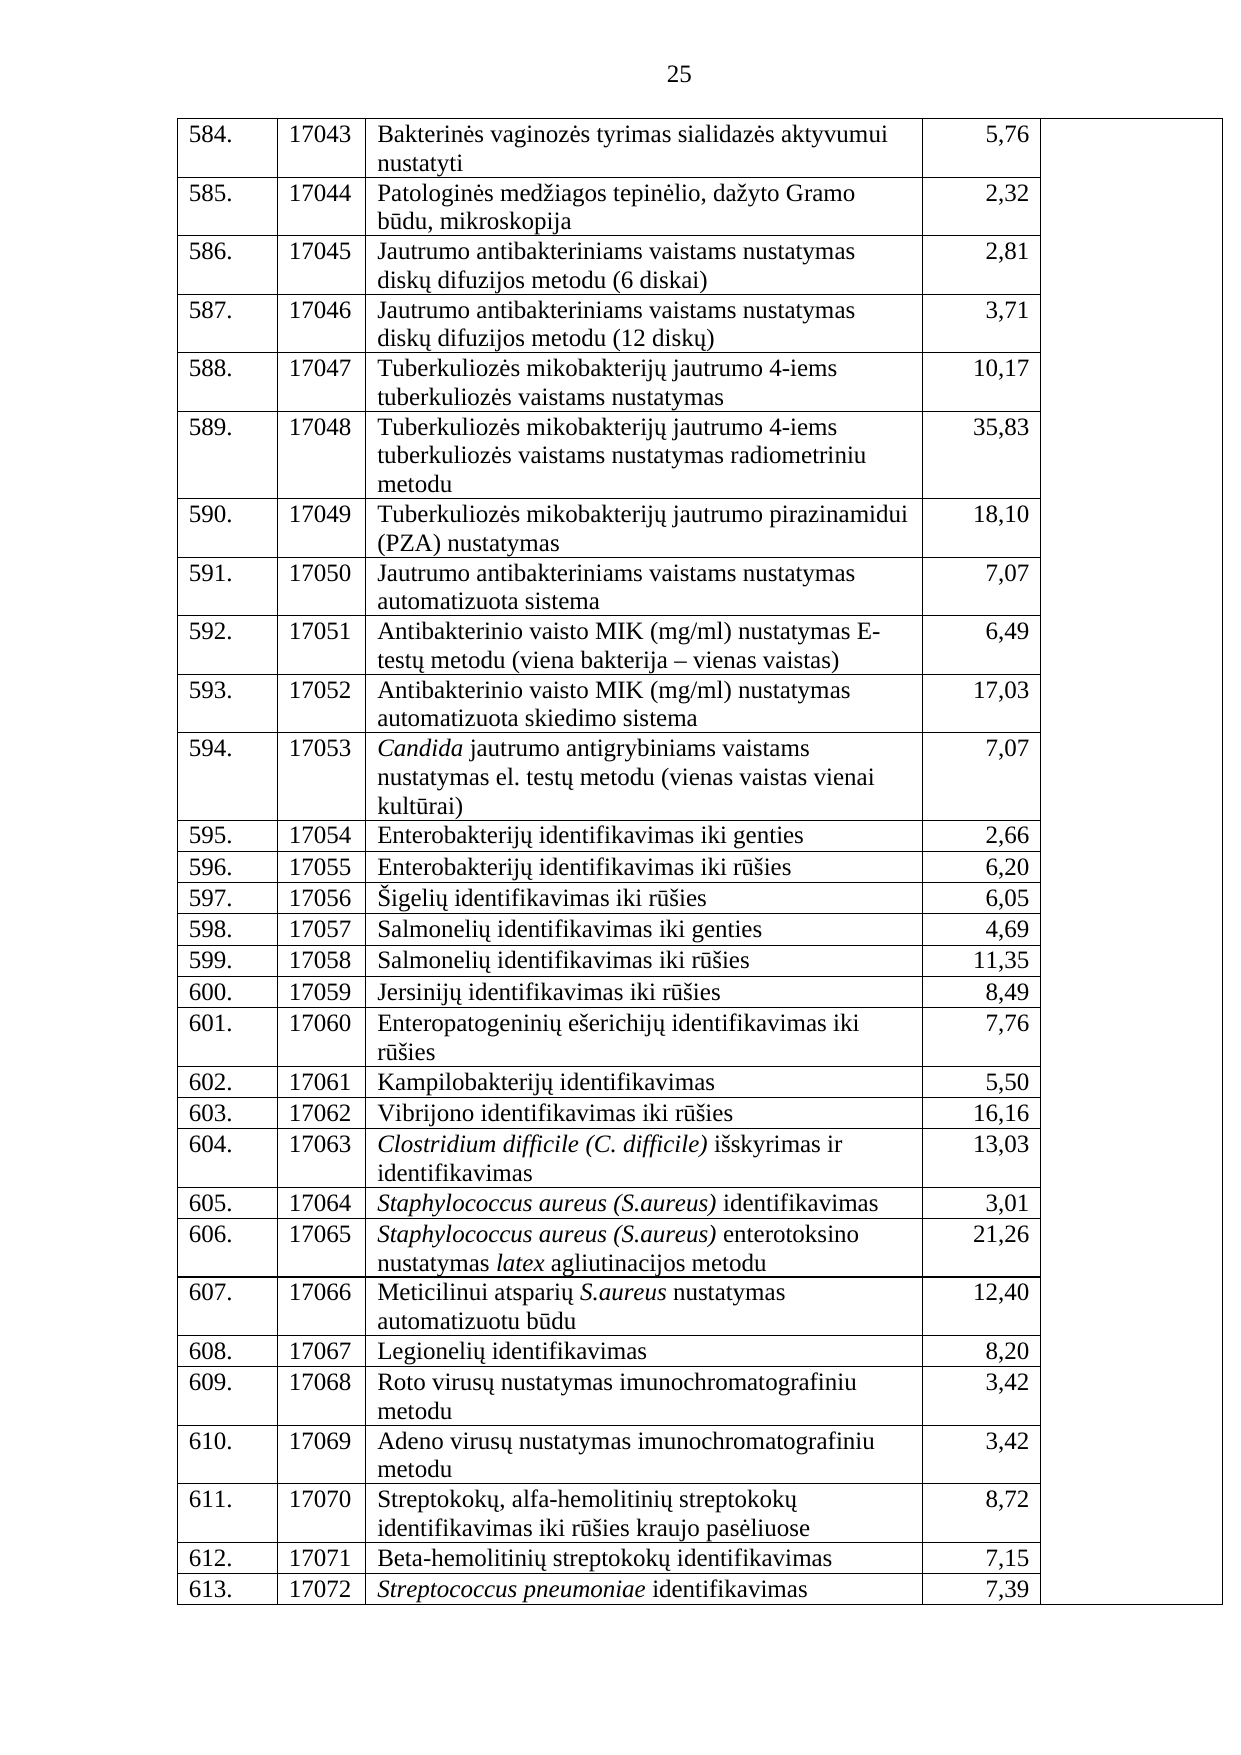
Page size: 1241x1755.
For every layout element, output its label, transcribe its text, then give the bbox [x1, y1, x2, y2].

table_cell 18,10 [923, 499, 1040, 557]
table_cell Candida jautrumo antigrybiniams vaistams nustatymas el. testų metodu (vienas vaistas vienai kultūrai) [366, 733, 922, 819]
table_cell Staphylococcus aureus (S.aureus) enterotoksino nustatymas latex agliutinacijos metodu [366, 1219, 922, 1276]
table_cell Meticilinui atsparių S.aureus nustatymas automatizuotu būdu [366, 1278, 922, 1335]
table_cell Jautrumo antibakteriniams vaistams nustatymas diskų difuzijos metodu (12 diskų) [366, 295, 922, 352]
table_cell 585. [178, 178, 277, 235]
table_cell 17058 [278, 946, 365, 976]
table_cell 7,07 [923, 733, 1040, 819]
table_cell 6,05 [923, 883, 1040, 913]
table_cell Adeno virusų nustatymas imunochromatografiniu metodu [366, 1426, 922, 1483]
table_cell 595. [178, 821, 277, 851]
table_cell Jautrumo antibakteriniams vaistams nustatymas automatizuota sistema [366, 558, 922, 615]
table_cell 602. [178, 1067, 277, 1097]
table_cell 17068 [278, 1367, 365, 1425]
table_cell Salmonelių identifikavimas iki genties [366, 914, 922, 944]
table_cell 17064 [278, 1188, 365, 1218]
table_cell 8,20 [923, 1336, 1040, 1366]
table_cell Kampilobakterijų identifikavimas [366, 1067, 922, 1097]
table_cell 35,83 [923, 412, 1040, 498]
table_cell 3,71 [923, 295, 1040, 352]
table_cell 6,20 [923, 852, 1040, 882]
table_cell 3,01 [923, 1188, 1040, 1218]
table_cell Tuberkuliozės mikobakterijų jautrumo 4-iems tuberkuliozės vaistams nustatymas [366, 353, 922, 411]
table_cell 593. [178, 675, 277, 732]
table_cell 17062 [278, 1098, 365, 1128]
table_cell 598. [178, 914, 277, 944]
table_cell 17,03 [923, 675, 1040, 732]
table_cell 17061 [278, 1067, 365, 1097]
table_cell 7,07 [923, 558, 1040, 615]
table_cell Jautrumo antibakteriniams vaistams nustatymas diskų difuzijos metodu (6 diskai) [366, 236, 922, 294]
table_cell 17072 [278, 1574, 365, 1604]
table_cell Staphylococcus aureus (S.aureus) identifikavimas [366, 1188, 922, 1218]
table_cell 601. [178, 1008, 277, 1066]
table_cell 17046 [278, 295, 365, 352]
table_cell 8,49 [923, 977, 1040, 1007]
table_cell Legionelių identifikavimas [366, 1336, 922, 1366]
table_cell Enterobakterijų identifikavimas iki rūšies [366, 852, 922, 882]
table_cell 7,39 [923, 1574, 1040, 1604]
table_cell 17050 [278, 558, 365, 615]
table_cell 17060 [278, 1008, 365, 1066]
table_cell 592. [178, 616, 277, 674]
table_cell 3,42 [923, 1426, 1040, 1483]
table_cell 17044 [278, 178, 365, 235]
table_cell 613. [178, 1574, 277, 1604]
table_cell 17057 [278, 914, 365, 944]
table_cell 599. [178, 946, 277, 976]
table_cell 12,40 [923, 1278, 1040, 1335]
table_cell Antibakterinio vaisto MIK (mg/ml) nustatymas automatizuota skiedimo sistema [366, 675, 922, 732]
table_cell 609. [178, 1367, 277, 1425]
table_cell 17055 [278, 852, 365, 882]
table_cell Jersinijų identifikavimas iki rūšies [366, 977, 922, 1007]
table_cell Streptokokų, alfa-hemolitinių streptokokų identifikavimas iki rūšies kraujo pasėliuose [366, 1484, 922, 1542]
table_cell 17043 [278, 119, 365, 177]
table_cell 6,49 [923, 616, 1040, 674]
table_cell 2,66 [923, 821, 1040, 851]
table_cell 7,76 [923, 1008, 1040, 1066]
table_cell 590. [178, 499, 277, 557]
table_cell Clostridium difficile (C. difficile) išskyrimas ir identifikavimas [366, 1129, 922, 1187]
table_cell 591. [178, 558, 277, 615]
table_cell 594. [178, 733, 277, 819]
table_cell 597. [178, 883, 277, 913]
table_cell Enteropatogeninių ešerichijų identifikavimas iki rūšies [366, 1008, 922, 1066]
table_cell 588. [178, 353, 277, 411]
table_cell 610. [178, 1426, 277, 1483]
table_cell 17065 [278, 1219, 365, 1276]
table_cell 5,50 [923, 1067, 1040, 1097]
table_cell 21,26 [923, 1219, 1040, 1276]
table_cell 11,35 [923, 946, 1040, 976]
table_cell 17049 [278, 499, 365, 557]
table_cell 17056 [278, 883, 365, 913]
table_cell Antibakterinio vaisto MIK (mg/ml) nustatymas E-testų metodu (viena bakterija – vienas vaistas) [366, 616, 922, 674]
table_cell 8,72 [923, 1484, 1040, 1542]
table_cell 2,32 [923, 178, 1040, 235]
table_cell 604. [178, 1129, 277, 1187]
table_cell 17054 [278, 821, 365, 851]
table_cell Vibrijono identifikavimas iki rūšies [366, 1098, 922, 1128]
table_cell 17052 [278, 675, 365, 732]
table_cell 17071 [278, 1543, 365, 1573]
table_cell 17047 [278, 353, 365, 411]
table_cell 2,81 [923, 236, 1040, 294]
table_cell Enterobakterijų identifikavimas iki genties [366, 821, 922, 851]
table_cell Tuberkuliozės mikobakterijų jautrumo 4-iems tuberkuliozės vaistams nustatymas radiometriniu metodu [366, 412, 922, 498]
table_cell 605. [178, 1188, 277, 1218]
table_cell Tuberkuliozės mikobakterijų jautrumo pirazinamidui (PZA) nustatymas [366, 499, 922, 557]
table_cell 17045 [278, 236, 365, 294]
table_cell 17048 [278, 412, 365, 498]
table_cell 608. [178, 1336, 277, 1366]
table_cell Roto virusų nustatymas imunochromatografiniu metodu [366, 1367, 922, 1425]
table_cell 607. [178, 1278, 277, 1335]
table_cell 586. [178, 236, 277, 294]
table_cell 16,16 [923, 1098, 1040, 1128]
table_cell Salmonelių identifikavimas iki rūšies [366, 946, 922, 976]
table_cell Beta-hemolitinių streptokokų identifikavimas [366, 1543, 922, 1573]
table_cell 17069 [278, 1426, 365, 1483]
table_cell Šigelių identifikavimas iki rūšies [366, 883, 922, 913]
table_cell 13,03 [923, 1129, 1040, 1187]
table_cell [1041, 119, 1222, 1604]
table_cell 17051 [278, 616, 365, 674]
table_cell Streptococcus pneumoniae identifikavimas [366, 1574, 922, 1604]
table_cell 587. [178, 295, 277, 352]
table_cell 589. [178, 412, 277, 498]
table_cell 17059 [278, 977, 365, 1007]
table_cell Patologinės medžiagos tepinėlio, dažyto Gramo būdu, mikroskopija [366, 178, 922, 235]
table_cell 612. [178, 1543, 277, 1573]
table_cell 5,76 [923, 119, 1040, 177]
table_cell 596. [178, 852, 277, 882]
table_cell 17067 [278, 1336, 365, 1366]
table_cell 611. [178, 1484, 277, 1542]
table_cell 17053 [278, 733, 365, 819]
table_cell 600. [178, 977, 277, 1007]
table_cell 17070 [278, 1484, 365, 1542]
table_cell 7,15 [923, 1543, 1040, 1573]
table_cell 3,42 [923, 1367, 1040, 1425]
table_cell 603. [178, 1098, 277, 1128]
table_cell Bakterinės vaginozės tyrimas sialidazės aktyvumui nustatyti [366, 119, 922, 177]
table_cell 17066 [278, 1278, 365, 1335]
table_cell 606. [178, 1219, 277, 1276]
table_cell 4,69 [923, 914, 1040, 944]
table_cell 584. [178, 119, 277, 177]
table_cell 17063 [278, 1129, 365, 1187]
table_cell 10,17 [923, 353, 1040, 411]
